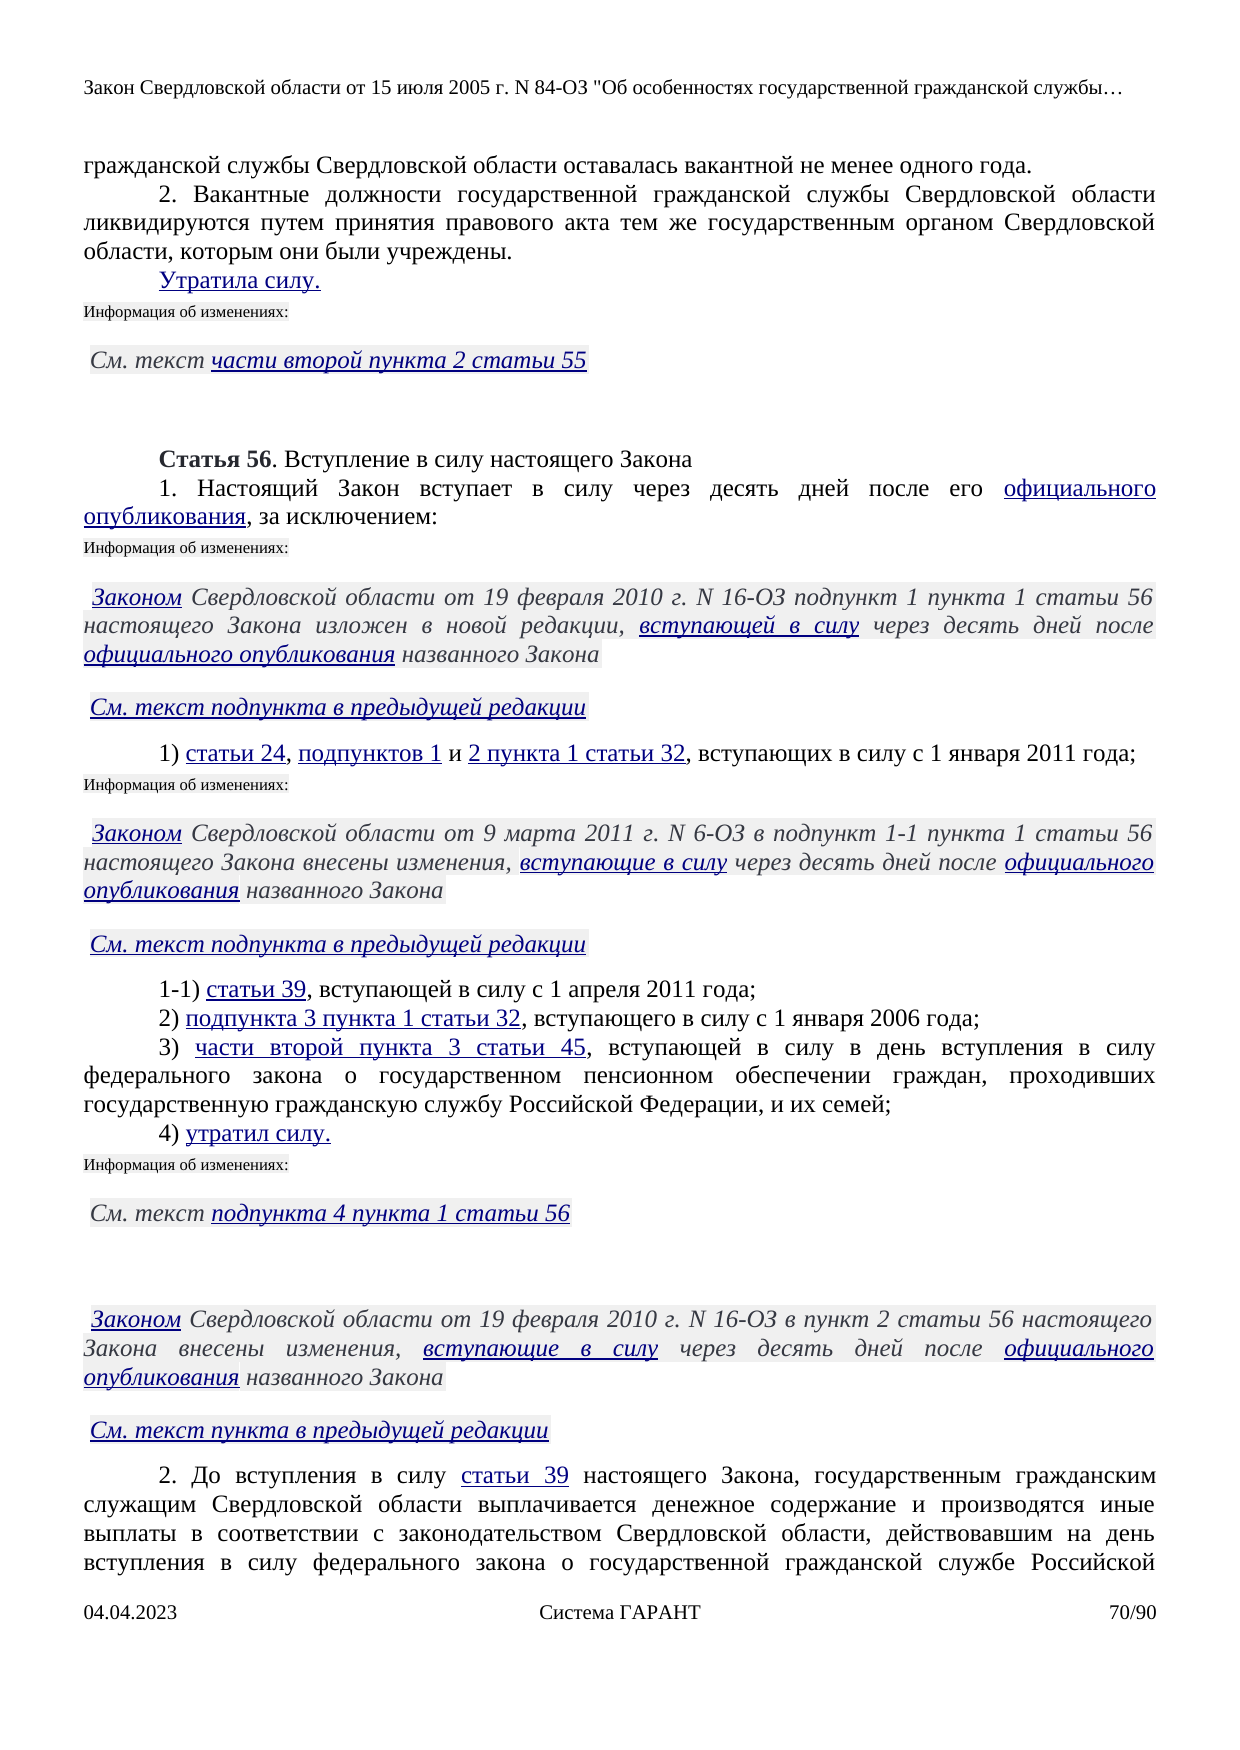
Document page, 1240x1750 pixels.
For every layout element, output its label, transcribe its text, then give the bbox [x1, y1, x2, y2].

text гражданской службы Свердловской области оставалась вакантной не менее одного года. [83, 150, 1156, 179]
text 2. До вступления в силу статьи 39 настоящего Закона, государственным гражданским служащим Свердловской области выплачивается денежное содержание и производятся иные выплаты в соответствии с законодательством Свердловской области, действовавшим на день вступления в силу федерального закона о государственной гражданской службе Российской [83, 1461, 1156, 1576]
text См. текст подпункта в предыдущей редакции [83, 692, 1156, 721]
text 1) статьи 24, подпунктов 1 и 2 пункта 1 статьи 32, вступающих в силу с 1 января 2011 года; [83, 738, 1156, 766]
text См. текст части второй пункта 2 статьи 55 [83, 345, 1156, 374]
text Законом Свердловской области от 19 февраля 2010 г. N 16-ОЗ в пункт 2 статьи 56 настоящего Закона внесены изменения, вступающие в силу через десять дней после официального опубликования названного Закона [83, 1304, 1156, 1391]
text 2. Вакантные должности государственной гражданской службы Свердловской области ликвидируются путем принятия правового акта тем же государственным органом Свердловской области, которым они были учреждены. [83, 179, 1156, 265]
text 2) подпункта 3 пункта 1 статьи 32, вступающего в силу с 1 января 2006 года; [83, 1003, 1156, 1032]
text Информация об изменениях: [83, 774, 1156, 793]
text 3) части второй пункта 3 статьи 45, вступающей в силу в день вступления в силу федерального закона о государственном пенсионном обеспечении граждан, проходивших государственную гражданскую службу Российской Федерации, и их семей; [83, 1032, 1156, 1118]
text Утратила силу. [83, 265, 1156, 294]
text Информация об изменениях: [83, 538, 1156, 557]
text См. текст подпункта 4 пункта 1 статьи 56 [83, 1198, 1156, 1227]
text 1-1) статьи 39, вступающей в силу с 1 апреля 2011 года; [83, 974, 1156, 1003]
text См. текст подпункта в предыдущей редакции [83, 929, 1156, 957]
text Законом Свердловской области от 19 февраля 2010 г. N 16-ОЗ подпункт 1 пункта 1 статьи 56 настоящего Закона изложен в новой редакции, вступающей в силу через десять дней после официального опубликования названного Закона [83, 582, 1156, 668]
text Информация об изменениях: [83, 1154, 1156, 1173]
text 4) утратил силу. [83, 1118, 1156, 1147]
text 1. Настоящий Закон вступает в силу через десять дней после его официального опубликования, за исключением: [83, 473, 1156, 530]
text Статья 56. Вступление в силу настоящего Закона [158, 444, 1156, 473]
text Информация об изменениях: [83, 302, 1156, 321]
text См. текст пункта в предыдущей редакции [83, 1415, 1156, 1444]
text Законом Свердловской области от 9 марта 2011 г. N 6-ОЗ в подпункт 1-1 пункта 1 статьи 56 настоящего Закона внесены изменения, вступающие в силу через десять дней после официального опубликования названного Закона [83, 818, 1156, 904]
